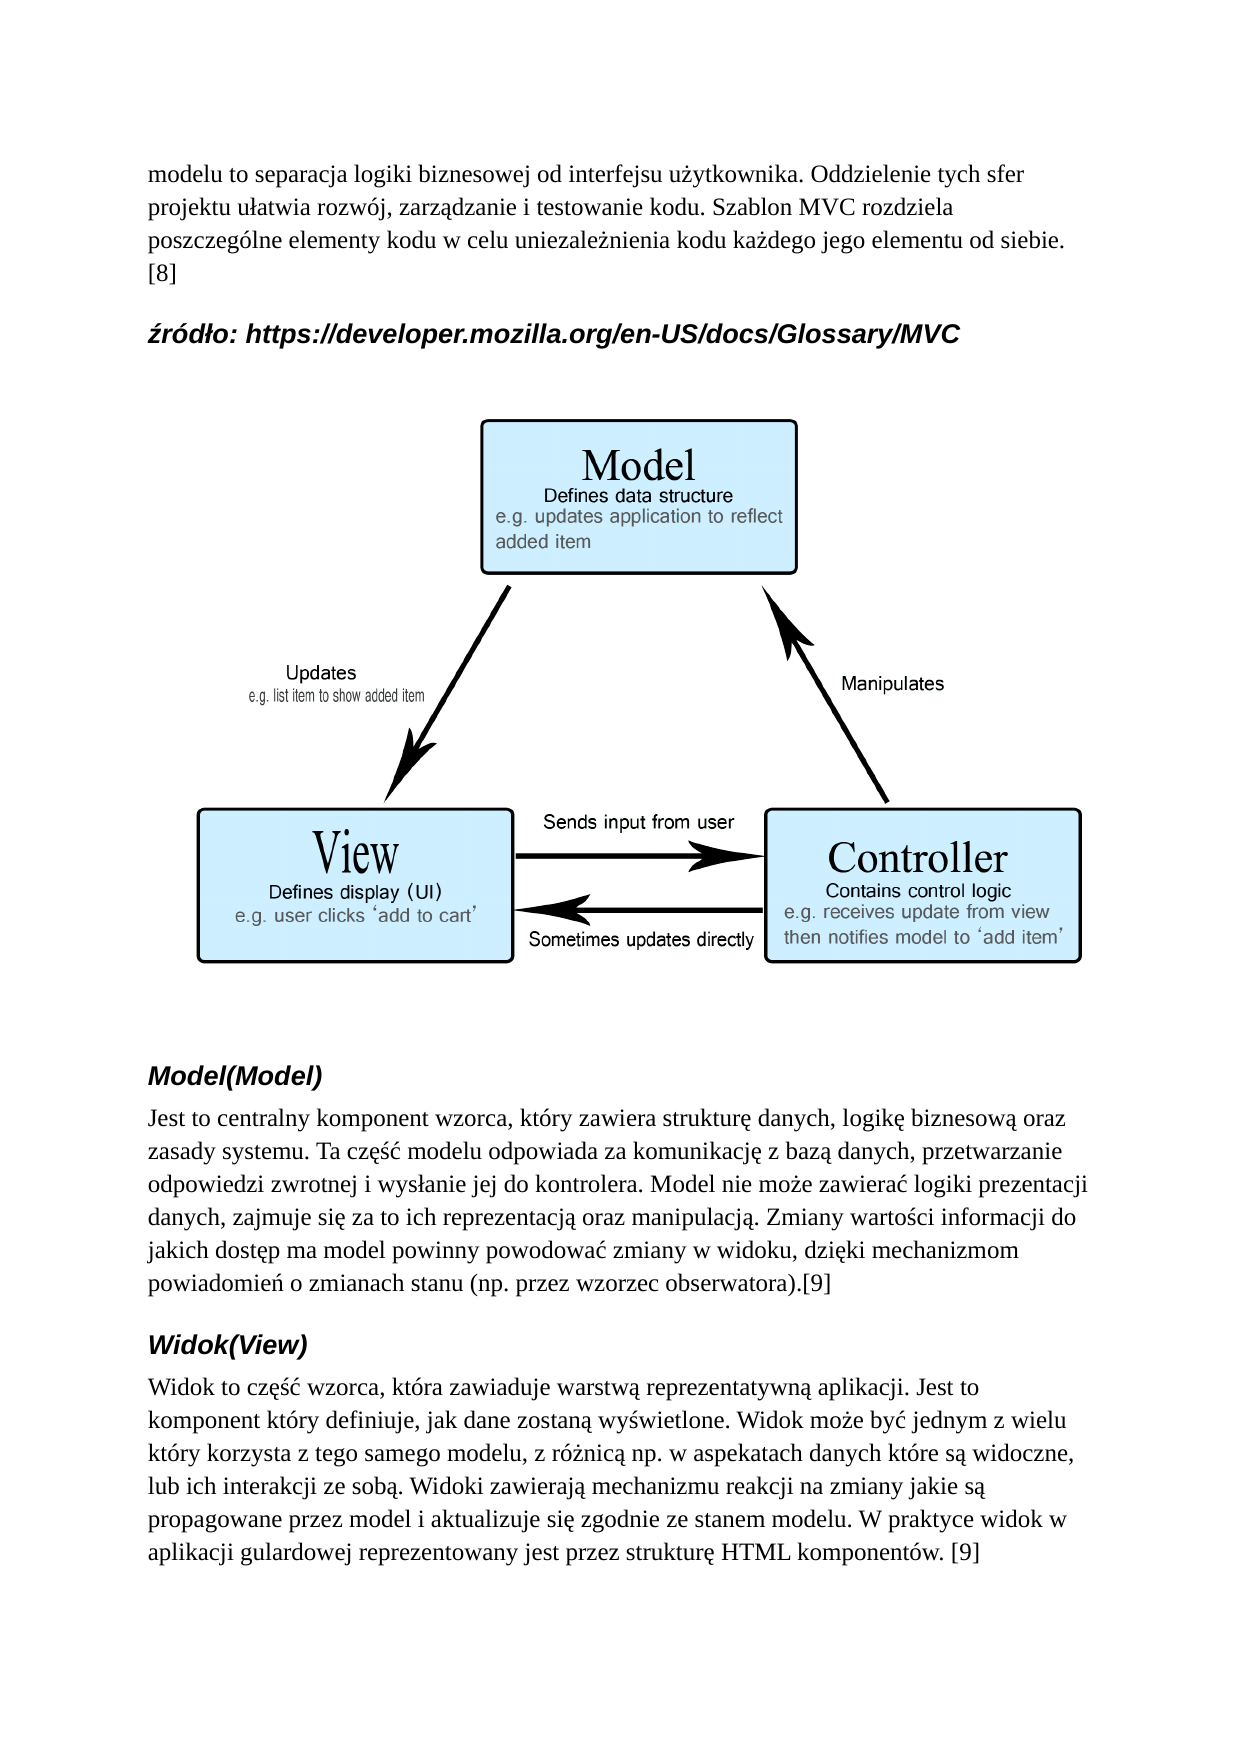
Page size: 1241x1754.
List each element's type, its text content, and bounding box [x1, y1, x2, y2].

text Widok to część wzorca, która zawiaduje warstwą reprezentatywną aplikacji. Jest to komponent który definiuje, jak dane zostaną wyświetlone. Widok może być jednym z wielu który korzysta z tego samego modelu, z różnicą np. w aspekatach danych które są widoczne, lub ich interakcji ze sobą. Widoki zawierają mechanizmu reakcji na zmiany jakie są propagowane przez model i aktualizuje się zgodnie ze stanem modelu. W praktyce widok w aplikacji gulardowej reprezentowany jest przez strukturę HTML komponentów. [9] [148, 1372, 1092, 1566]
subtitle źródło: https://developer.mozilla.org/en-US/docs/Glossary/MVC [148, 318, 1092, 350]
picture [166, 351, 1112, 1060]
subtitle Model(Model) [148, 1060, 1092, 1091]
subtitle Widok(View) [148, 1329, 1092, 1360]
text Jest to centralny komponent wzorca, który zawiera strukturę danych, logikę biznesową oraz zasady systemu. Ta część modelu odpowiada za komunikację z bazą danych, przetwarzanie odpowiedzi zwrotnej i wysłanie jej do kontrolera. Model nie może zawierać logiki prezentacji danych, zajmuje się za to ich reprezentacją oraz manipulacją. Zmiany wartości informacji do jakich dostęp ma model powinny powodować zmiany w widoku, dzięki mechanizmom powiadomień o zmianach stanu (np. przez wzorzec obserwatora).[9] [148, 1103, 1092, 1297]
text modelu to separacja logiki biznesowej od interfejsu użytkownika. Oddzielenie tych sfer projektu ułatwia rozwój, zarządzanie i testowanie kodu. Szablon MVC rozdziela poszczególne elementy kodu w celu uniezależnienia kodu każdego jego elementu od siebie.[8] [148, 159, 1092, 287]
